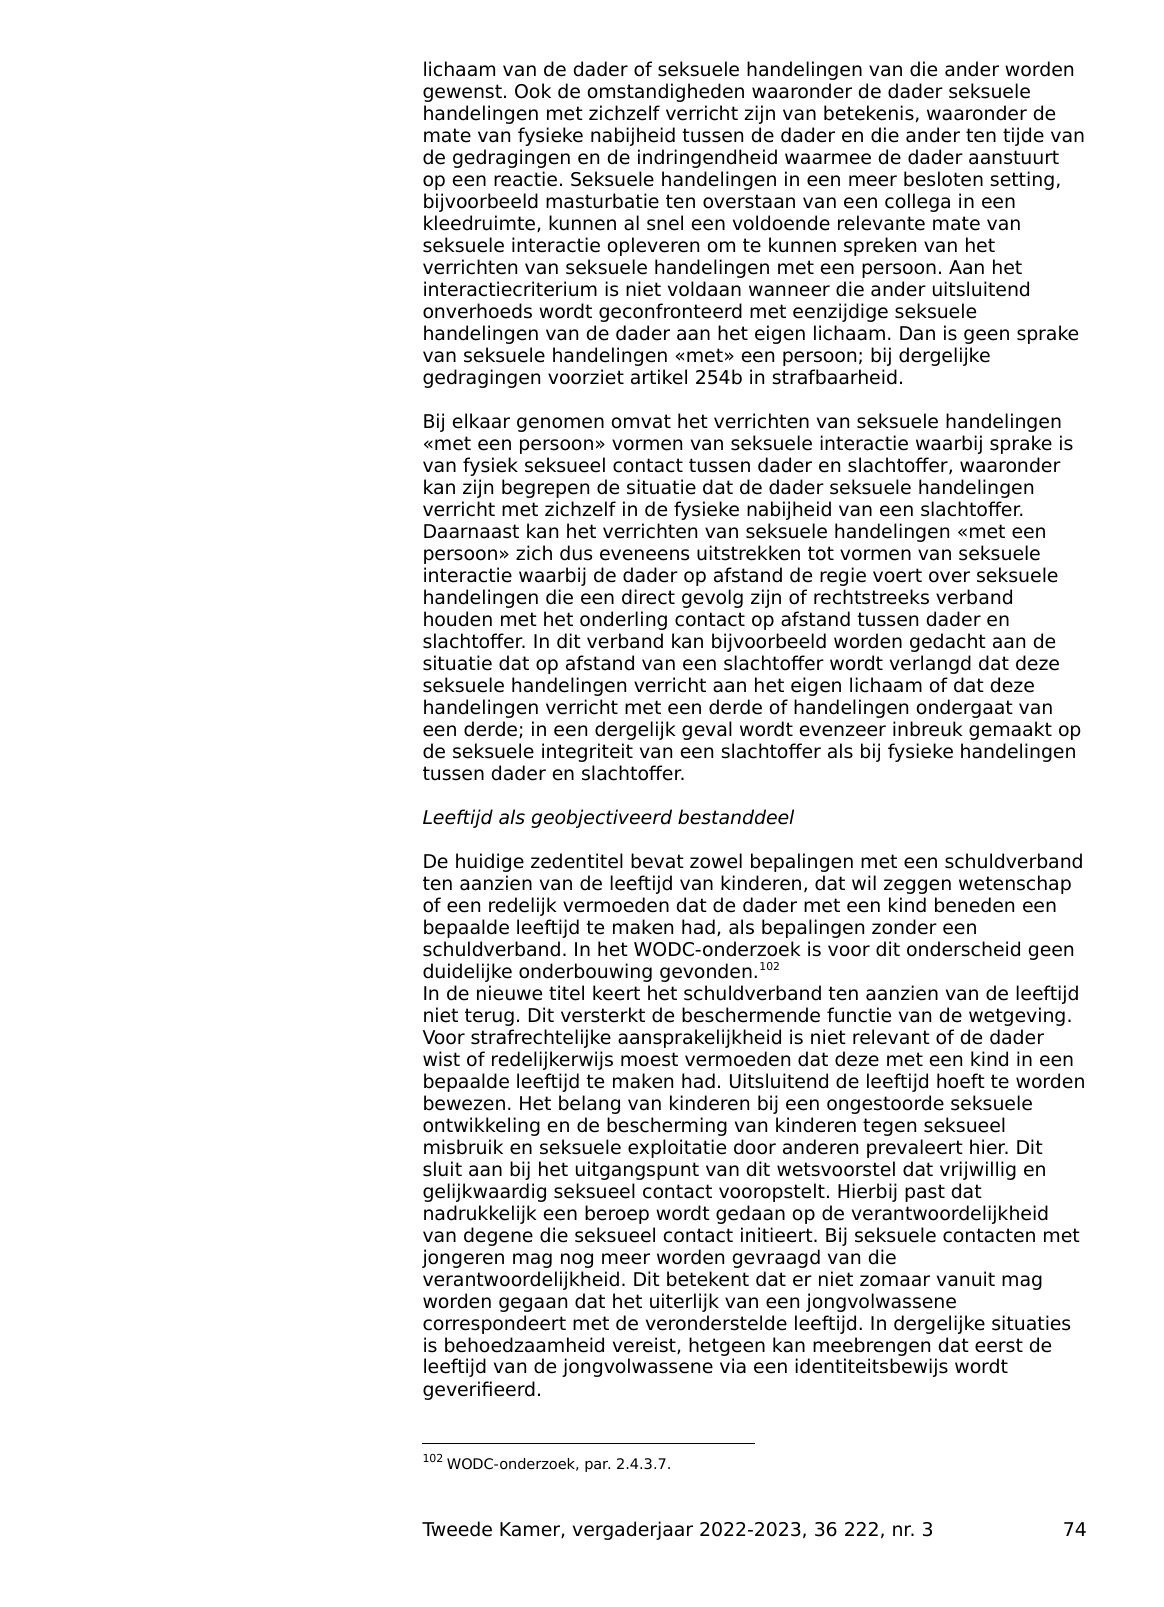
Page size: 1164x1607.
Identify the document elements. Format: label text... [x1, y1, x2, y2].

text De huidige zedentitel bevat zowel bepalingen met een schuldverband ten aanzien van de leeftijd van kinderen, dat wil zeggen wetenschap of een redelijk vermoeden dat de dader met een kind beneden een bepaalde leeftijd te maken had, als bepalingen zonder een schuldverband. In het WODC-onderzoek is voor dit onderscheid geen duidelijke onderbouwing gevonden. [422, 851, 1087, 983]
text In de nieuwe titel keert het schuldverband ten aanzien van de leeftijd niet terug. Dit versterkt de beschermende functie van de wetgeving. Voor strafrechtelijke aansprakelijkheid is niet relevant of de dader wist of redelijkerwijs moest vermoeden dat deze met een kind in een bepaalde leeftijd te maken had. Uitsluitend de leeftijd hoeft te worden bewezen. Het belang van kinderen bij een ongestoorde seksuele ontwikkeling en de bescherming van kinderen tegen seksueel misbruik en seksuele exploitatie door anderen prevaleert hier. Dit sluit aan bij het uitgangspunt van dit wetsvoorstel dat vrijwillig en gelijkwaardig seksueel contact vooropstelt. Hierbij past dat nadrukkelijk een beroep wordt gedaan op de verantwoordelijkheid van degene die seksueel contact initieert. Bij seksuele contacten met jongeren mag nog meer worden gevraagd van die verantwoordelijkheid. Dit betekent dat er niet zomaar vanuit mag worden gegaan dat het uiterlijk van een jongvolwassene correspondeert met de veronderstelde leeftijd. In dergelijke situaties is behoedzaamheid vereist, hetgeen kan meebrengen dat eerst de leeftijd van de jongvolwassene via een identiteitsbewijs wordt geverifieerd. [422, 983, 1087, 1400]
text lichaam van de dader of seksuele handelingen van die ander worden gewenst. Ook de omstandigheden waaronder de dader seksuele handelingen met zichzelf verricht zijn van betekenis, waaronder de mate van fysieke nabijheid tussen de dader en die ander ten tijde van de gedragingen en de indringendheid waarmee de dader aanstuurt op een reactie. Seksuele handelingen in een meer besloten setting, bijvoorbeeld masturbatie ten overstaan van een collega in een kleedruimte, kunnen al snel een voldoende relevante mate van seksuele interactie opleveren om te kunnen spreken van het verrichten van seksuele handelingen met een persoon. Aan het interactiecriterium is niet voldaan wanneer die ander uitsluitend onverhoeds wordt geconfronteerd met eenzijdige seksuele handelingen van de dader aan het eigen lichaam. Dan is geen sprake van seksuele handelingen «met» een persoon; bij dergelijke gedragingen voorziet artikel 254b in strafbaarheid. [422, 59, 1087, 389]
text Bij elkaar genomen omvat het verrichten van seksuele handelingen «met een persoon» vormen van seksuele interactie waarbij sprake is van fysiek seksueel contact tussen dader en slachtoffer, waaronder kan zijn begrepen de situatie dat de dader seksuele handelingen verricht met zichzelf in de fysieke nabijheid van een slachtoffer. Daarnaast kan het verrichten van seksuele handelingen «met een persoon» zich dus eveneens uitstrekken tot vormen van seksuele interactie waarbij de dader op afstand de regie voert over seksuele handelingen die een direct gevolg zijn of rechtstreeks verband houden met het onderling contact op afstand tussen dader en slachtoffer. In dit verband kan bijvoorbeeld worden gedacht aan de situatie dat op afstand van een slachtoffer wordt verlangd dat deze seksuele handelingen verricht aan het eigen lichaam of dat deze handelingen verricht met een derde of handelingen ondergaat van een derde; in een dergelijk geval wordt evenzeer inbreuk gemaakt op de seksuele integriteit van een slachtoffer als bij fysieke handelingen tussen dader en slachtoffer. [422, 411, 1087, 784]
text WODC-onderzoek, par. 2.4.3.7. [422, 1452, 1087, 1474]
subtitle Leeftijd als geobjectiveerd bestanddeel [422, 807, 1087, 829]
